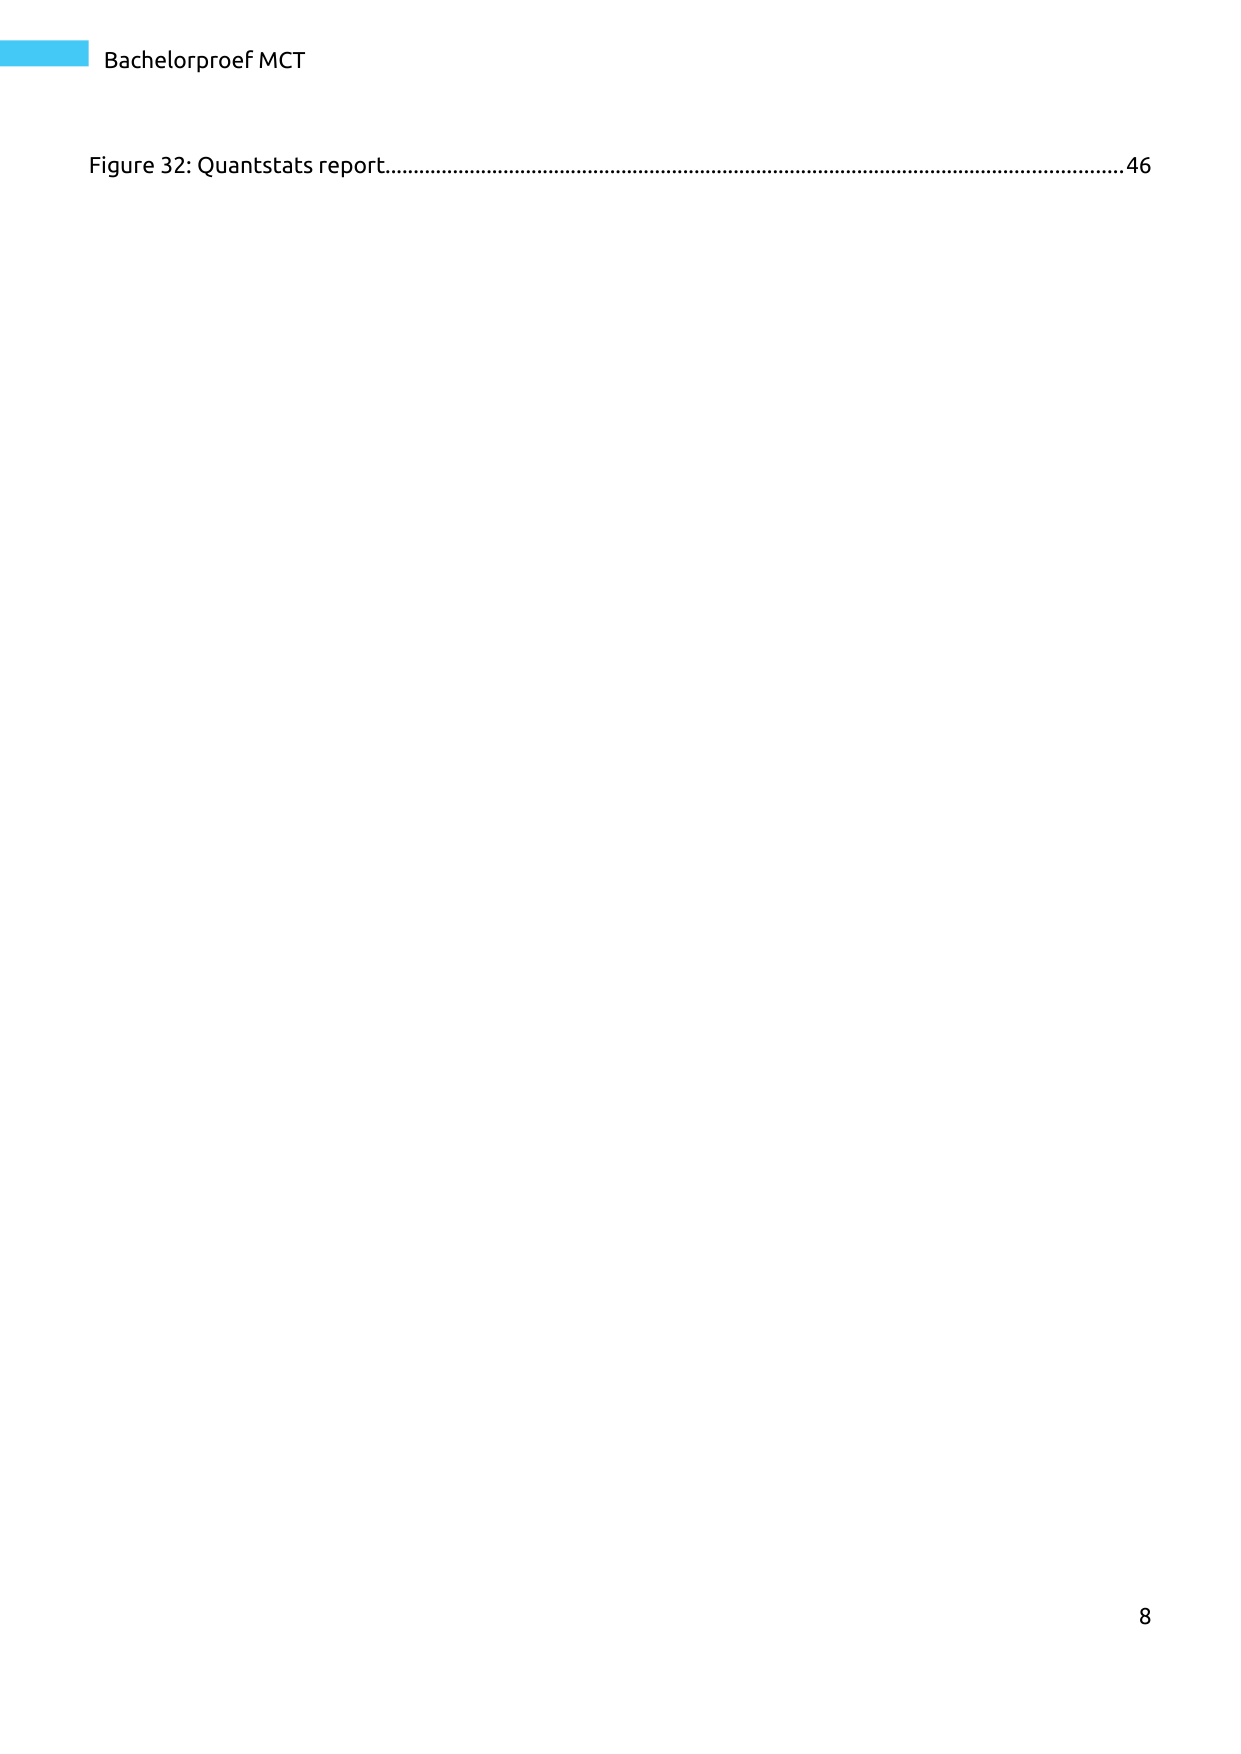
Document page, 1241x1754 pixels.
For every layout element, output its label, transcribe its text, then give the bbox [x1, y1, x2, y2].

text Figure 32: Quantstats report 46 [89, 152, 1152, 178]
